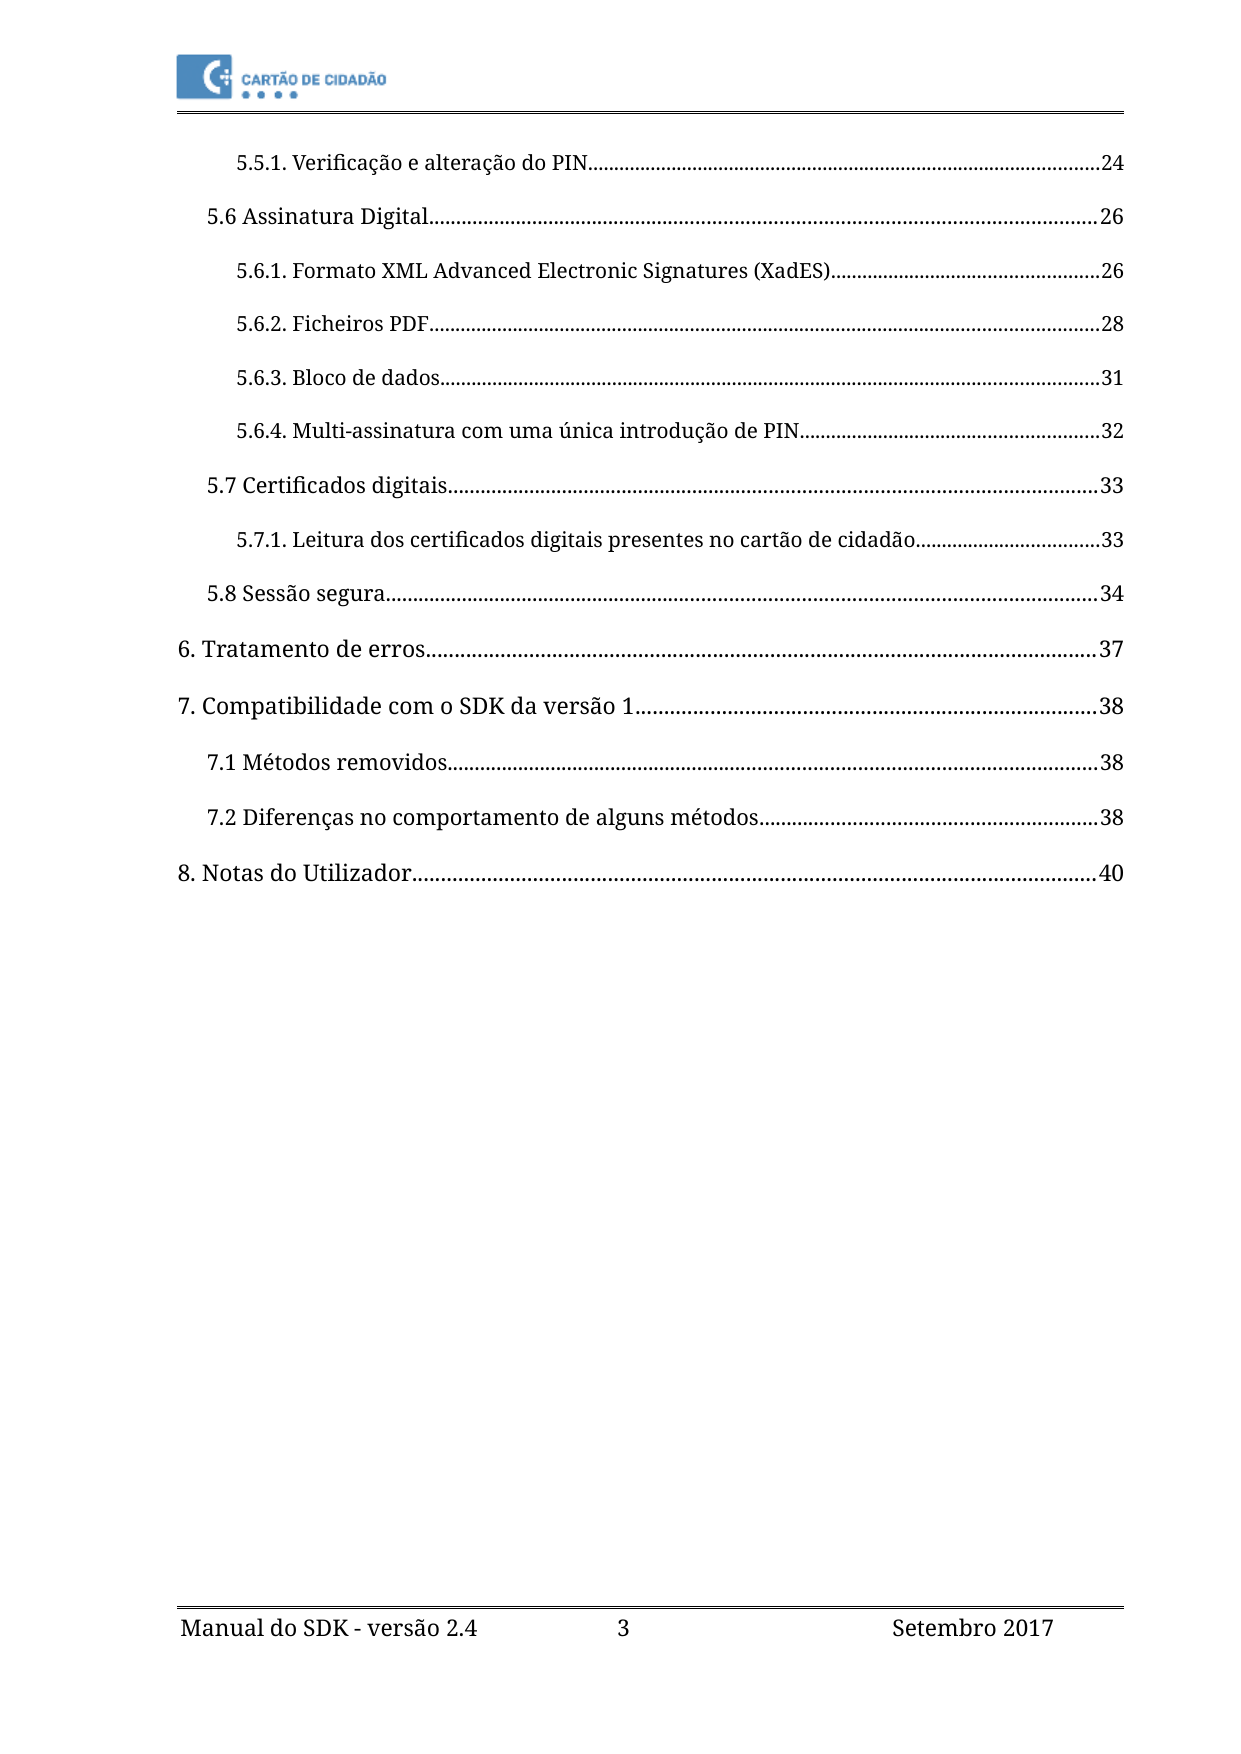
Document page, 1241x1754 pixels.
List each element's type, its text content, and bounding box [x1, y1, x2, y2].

text 6. Tratamento de erros 37 [177, 633, 1124, 664]
text 7.1 Métodos removidos 38 [207, 747, 1124, 777]
text 5.6.3. Bloco de dados 31 [236, 363, 1124, 391]
text 7. Compatibilidade com o SDK da versão 1 38 [177, 690, 1124, 721]
picture [174, 49, 428, 106]
text 5.7.1. Leitura dos certificados digitais presentes no cartão de cidadão 33 [236, 525, 1124, 553]
text 5.6.1. Formato XML Advanced Electronic Signatures (XadES) 26 [236, 256, 1124, 284]
text 7.2 Diferenças no comportamento de alguns métodos 38 [207, 802, 1124, 832]
text 5.6 Assinatura Digital 26 [207, 201, 1124, 231]
text 5.7 Certificados digitais 33 [207, 470, 1124, 499]
text 5.6.2. Ficheiros PDF 28 [236, 309, 1124, 338]
text 5.6.4. Multi-assinatura com uma única introdução de PIN 32 [236, 416, 1124, 445]
text 5.5.1. Verificação e alteração do PIN 24 [236, 148, 1124, 176]
text 8. Notas do Utilizador 40 [177, 857, 1124, 888]
text 5.8 Sessão segura 34 [207, 578, 1124, 608]
